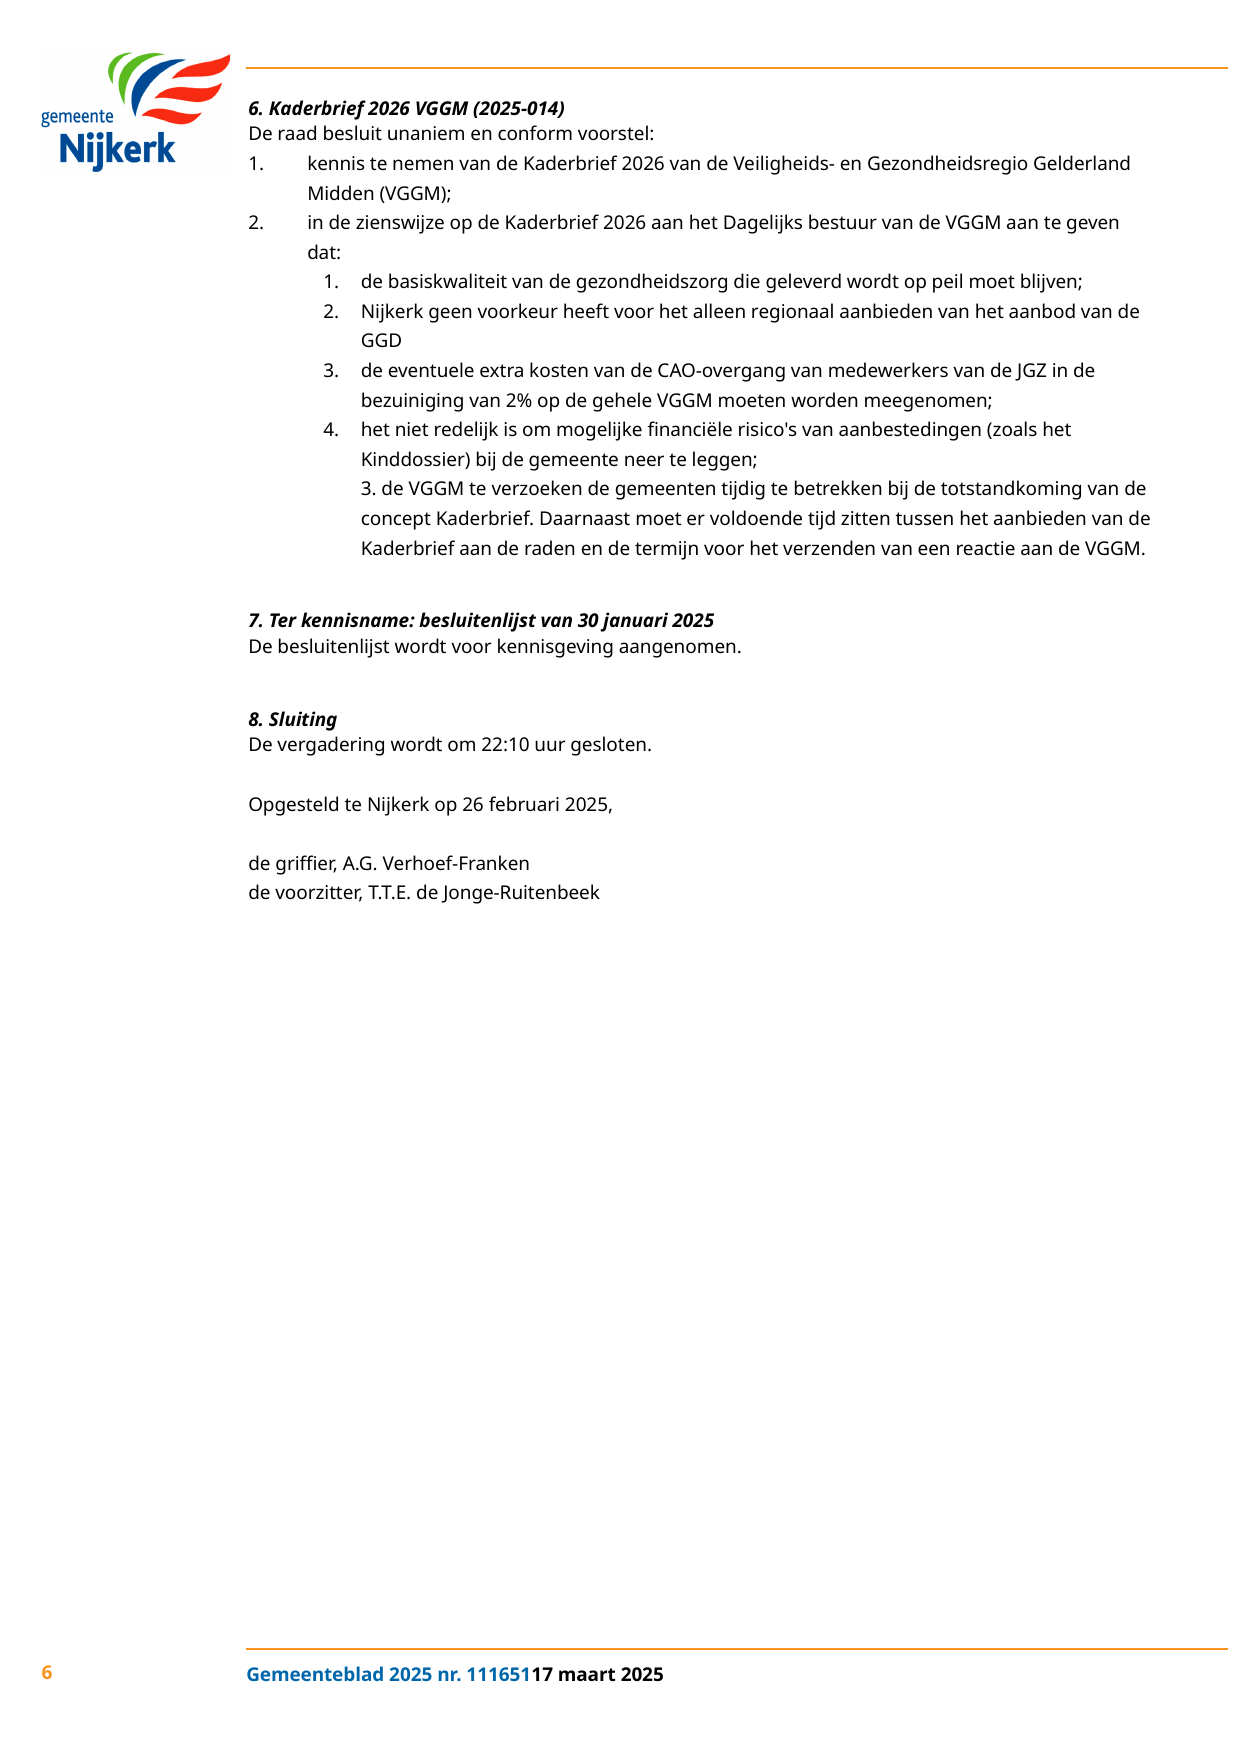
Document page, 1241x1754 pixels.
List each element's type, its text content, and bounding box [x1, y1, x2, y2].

list 3. de VGGM te verzoeken de gemeenten tijdig te betrekken bij de totstandkoming van de concept Kaderbrief. Daarnaast moet er voldoende tijd zitten tussen het aanbieden van de Kaderbrief aan de raden en de termijn voor het verzenden van een reactie aan de VGGM. [323, 476, 1152, 560]
list Nijkerk geen voorkeur heeft voor het alleen regionaal aanbieden van het aanbod van de GGD [323, 298, 1152, 353]
text 7. Ter kennisname: besluitenlijst van 30 januari 2025 [248, 607, 1152, 633]
text de griffier, A.G. Verhoef-Franken [248, 850, 1152, 876]
text De raad besluit unaniem en conform voorstel: [248, 121, 1152, 146]
text de voorzitter, T.T.E. de Jonge-Ruitenbeek [248, 879, 1152, 905]
list de eventuele extra kosten van de CAO-overgang van medewerkers van de JGZ in de bezuiniging van 2% op de gehele VGGM moeten worden meegenomen; [323, 357, 1152, 412]
picture [41, 47, 231, 172]
text De besluitenlijst wordt voor kennisgeving aangenomen. [248, 633, 1152, 659]
text 6. Kaderbrief 2026 VGGM (2025-014) [248, 95, 1152, 121]
list het niet redelijk is om mogelijke financiële risico's van aanbestedingen (zoals het Kinddossier) bij de gemeente neer te leggen; [323, 416, 1152, 472]
text Opgesteld te Nijkerk op 26 februari 2025, [248, 791, 1152, 816]
text 8. Sluiting [248, 706, 1152, 732]
text De vergadering wordt om 22:10 uur gesloten. [248, 732, 1152, 757]
list de basiskwaliteit van de gezondheidszorg die geleverd wordt op peil moet blijven; [323, 268, 1152, 294]
list in de zienswijze op de Kaderbrief 2026 aan het Dagelijks bestuur van de VGGM aan te geven dat: [248, 209, 1152, 264]
list kennis te nemen van de Kaderbrief 2026 van de Veiligheids- en Gezondheidsregio Gelderland Midden (VGGM); [248, 150, 1152, 205]
